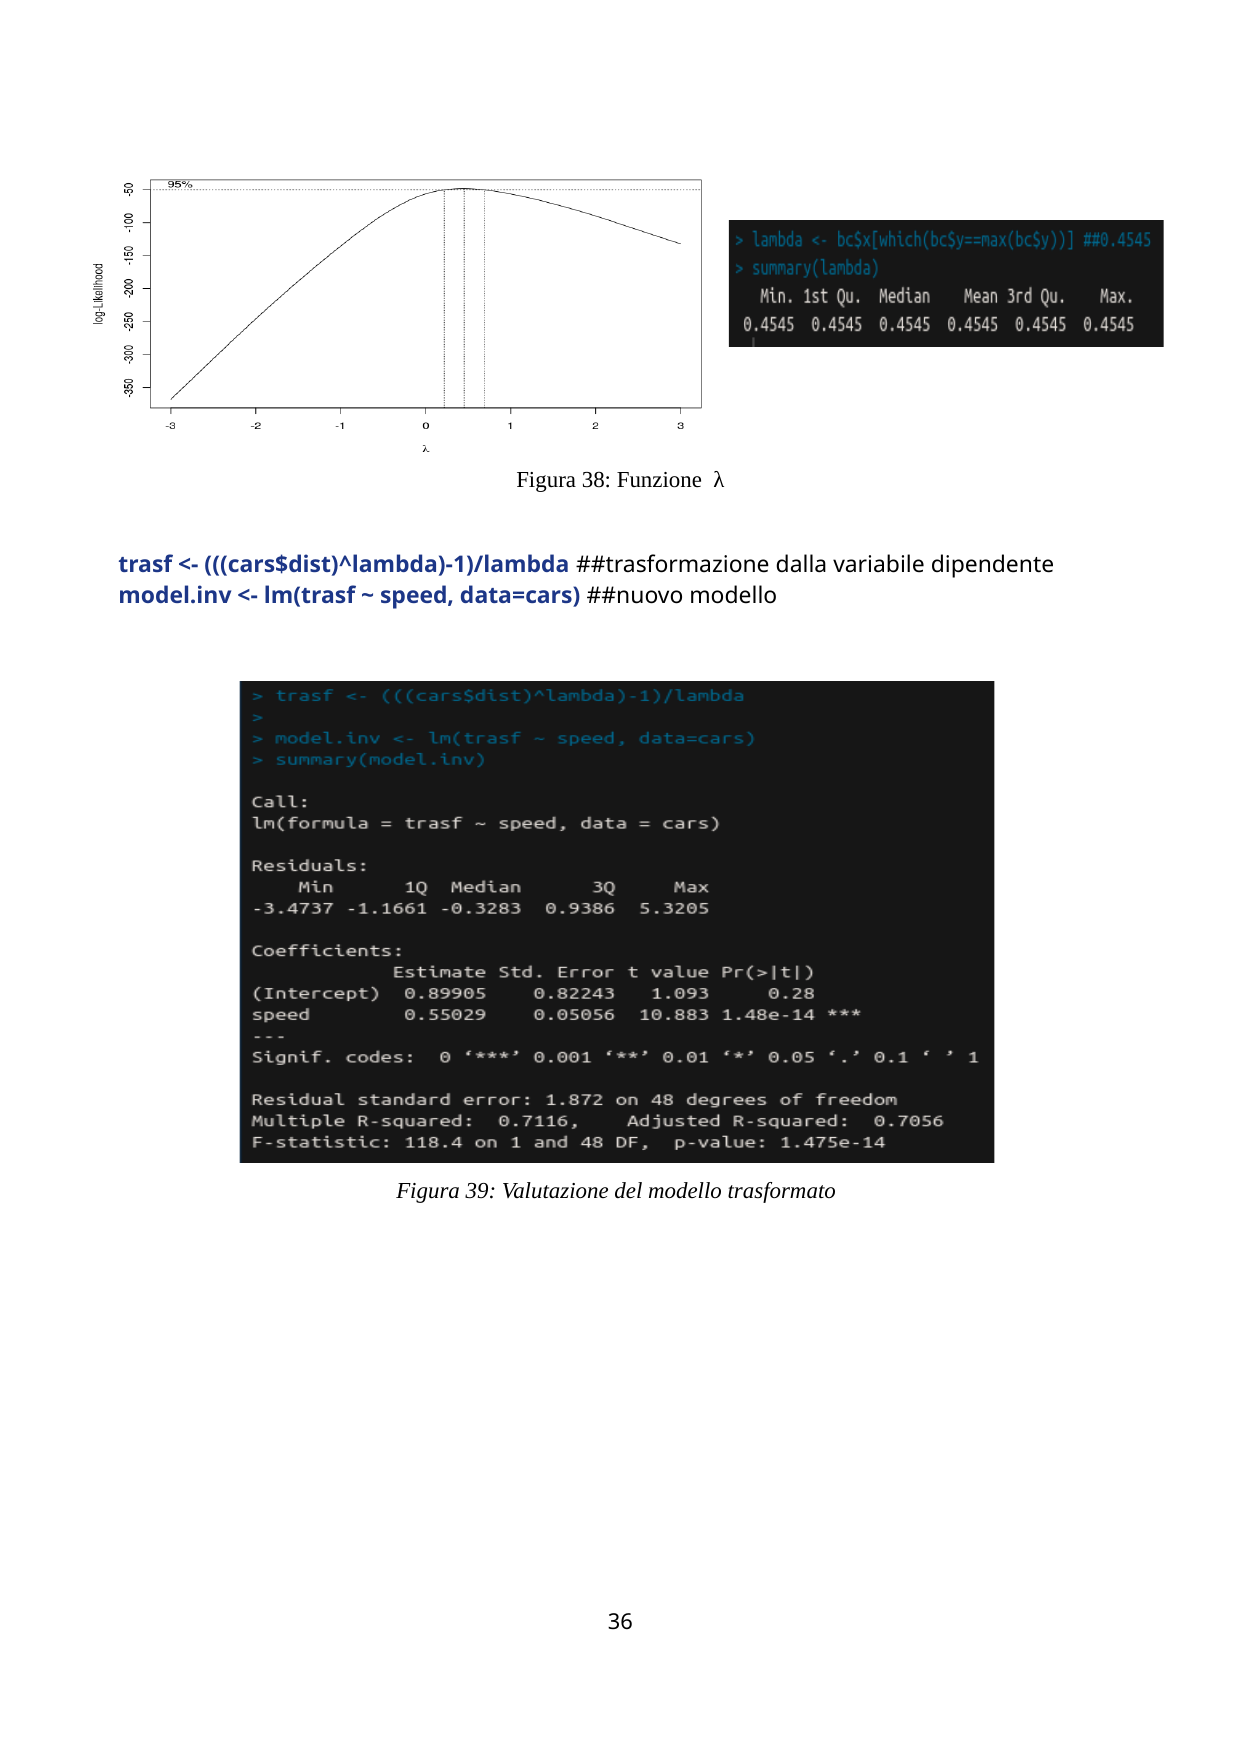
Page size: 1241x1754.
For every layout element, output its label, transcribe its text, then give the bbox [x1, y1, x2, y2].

text [118, 118, 1122, 220]
picture [239, 681, 995, 1163]
text trasf <- (((cars$dist)^lambda)-1)/lambda ##trasformazione dalla variabile dipendente model.inv <- lm(trasf ~ speed, data=cars) ##nuovo modello [118, 548, 1122, 611]
text Figura 39: Valutazione del modello trasformato [239, 1163, 994, 1204]
picture [89, 132, 1164, 467]
text Figura 38: Funzione λ [118, 347, 1122, 493]
